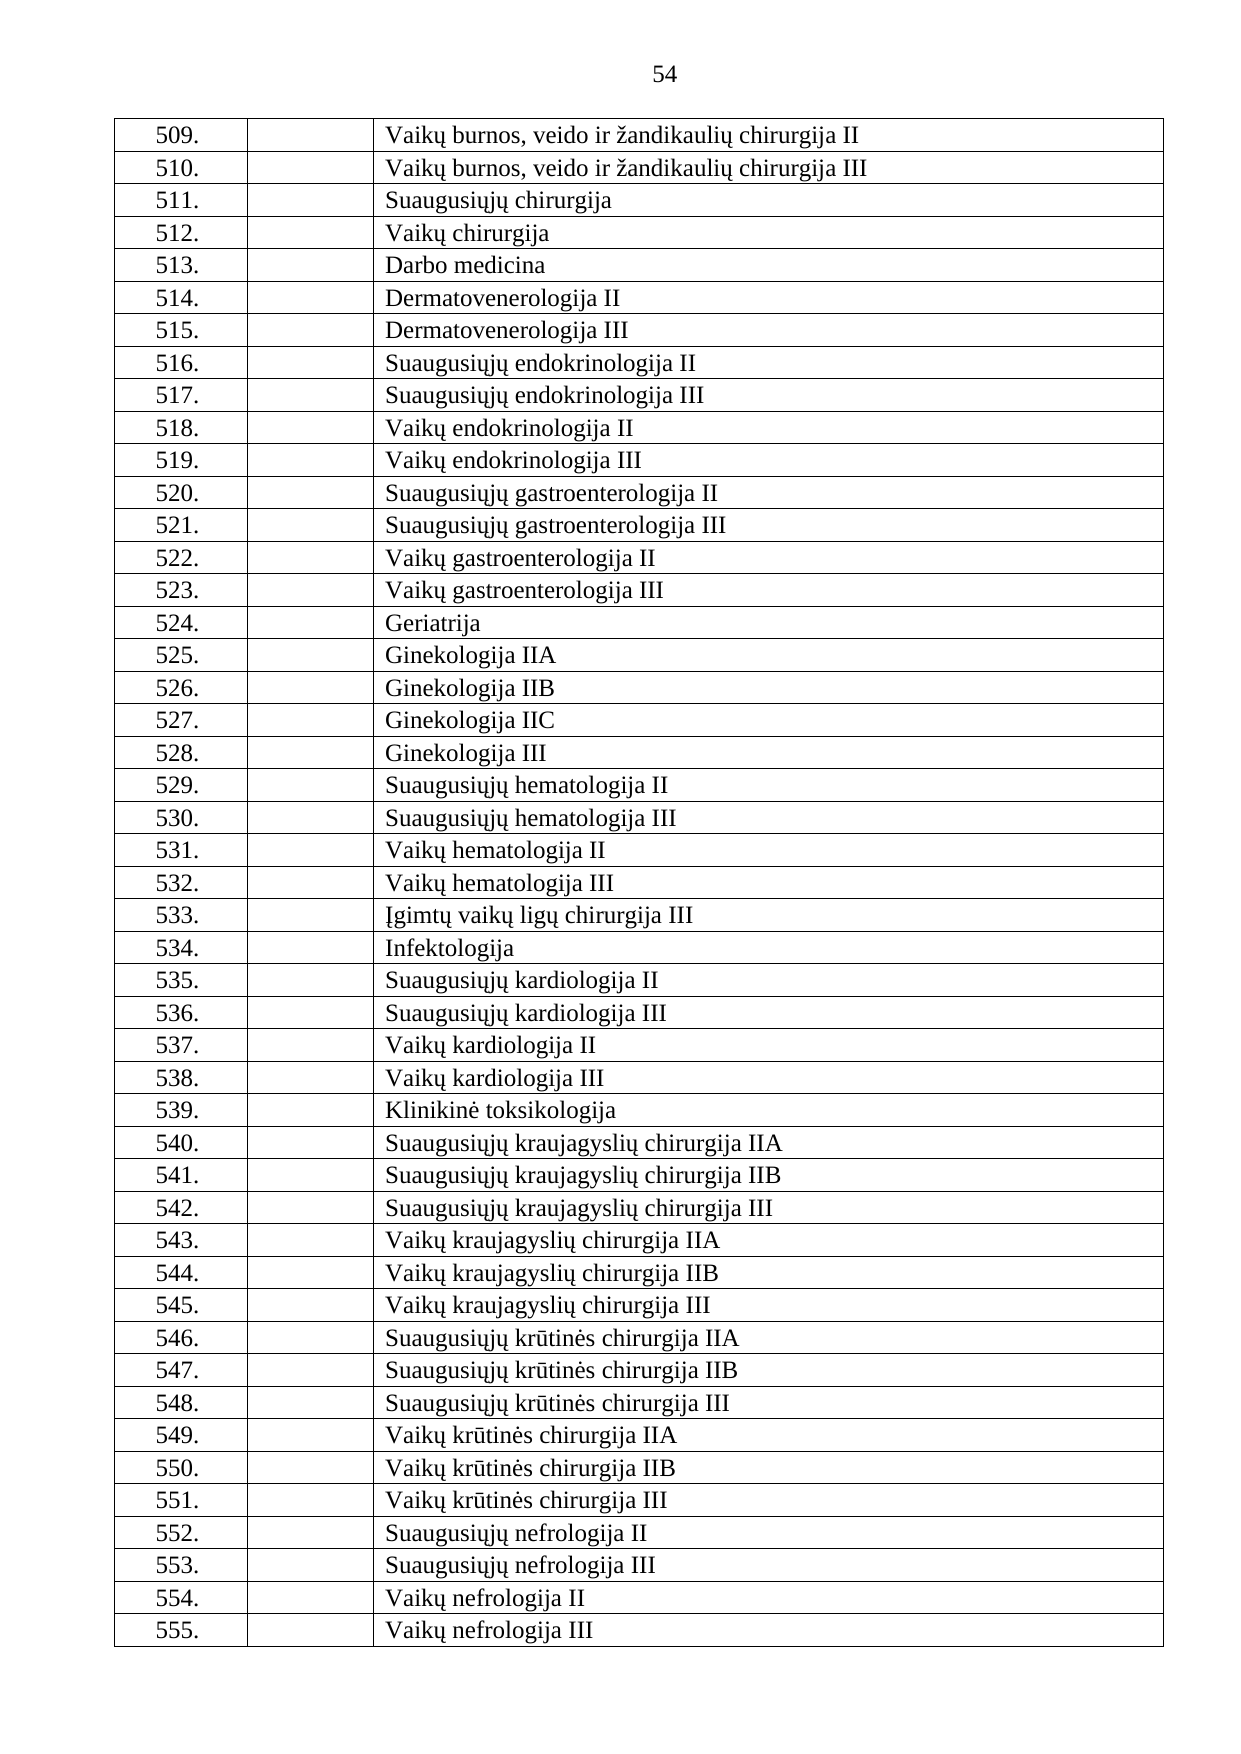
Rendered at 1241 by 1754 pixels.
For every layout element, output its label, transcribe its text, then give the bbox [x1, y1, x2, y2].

table_cell [248, 737, 373, 768]
table_cell [248, 899, 373, 931]
table_cell Suaugusiųjų hematologija III [374, 802, 1163, 833]
table_cell 515. [115, 314, 247, 346]
table_cell 543. [115, 1224, 247, 1256]
table_cell 544. [115, 1257, 247, 1288]
table_cell 519. [115, 444, 247, 476]
table_cell [248, 672, 373, 703]
table_cell 530. [115, 802, 247, 833]
table_cell [248, 769, 373, 801]
table_cell Vaikų burnos, veido ir žandikaulių chirurgija II [374, 119, 1163, 151]
table_cell Suaugusiųjų nefrologija II [374, 1517, 1163, 1548]
table_cell 548. [115, 1387, 247, 1418]
table_cell 524. [115, 607, 247, 638]
table_cell [248, 834, 373, 866]
table_cell [248, 1029, 373, 1061]
table_cell Vaikų hematologija II [374, 834, 1163, 866]
table_cell [248, 1387, 373, 1418]
table_cell Vaikų endokrinologija III [374, 444, 1163, 476]
table_cell 531. [115, 834, 247, 866]
table_cell 540. [115, 1127, 247, 1158]
table_cell [248, 1452, 373, 1483]
table_cell 511. [115, 184, 247, 216]
table_cell Ginekologija III [374, 737, 1163, 768]
table_cell Dermatovenerologija III [374, 314, 1163, 346]
table_cell Ginekologija IIA [374, 639, 1163, 671]
table_cell 545. [115, 1289, 247, 1321]
table_cell 529. [115, 769, 247, 801]
table_cell Suaugusiųjų krūtinės chirurgija IIB [374, 1354, 1163, 1386]
table_cell Darbo medicina [374, 249, 1163, 281]
table_cell Suaugusiųjų kraujagyslių chirurgija III [374, 1192, 1163, 1223]
table_cell [248, 1289, 373, 1321]
table_cell Vaikų krūtinės chirurgija III [374, 1484, 1163, 1516]
table_cell 546. [115, 1322, 247, 1353]
table_cell Suaugusiųjų kraujagyslių chirurgija IIB [374, 1159, 1163, 1191]
table_cell Suaugusiųjų gastroenterologija III [374, 509, 1163, 541]
table_cell [248, 1517, 373, 1548]
table_cell 522. [115, 542, 247, 573]
table_cell 528. [115, 737, 247, 768]
table_cell Suaugusiųjų krūtinės chirurgija III [374, 1387, 1163, 1418]
table_cell 539. [115, 1094, 247, 1126]
table_cell Suaugusiųjų kardiologija III [374, 997, 1163, 1028]
table_cell 512. [115, 217, 247, 248]
table_cell 513. [115, 249, 247, 281]
table_cell Įgimtų vaikų ligų chirurgija III [374, 899, 1163, 931]
table_cell Infektologija [374, 932, 1163, 963]
table_cell 552. [115, 1517, 247, 1548]
table_cell [248, 379, 373, 411]
table_cell Vaikų kraujagyslių chirurgija III [374, 1289, 1163, 1321]
table_cell [248, 1224, 373, 1256]
table_cell 549. [115, 1419, 247, 1451]
table_cell 541. [115, 1159, 247, 1191]
table_cell Suaugusiųjų chirurgija [374, 184, 1163, 216]
table_cell 509. [115, 119, 247, 151]
table_cell Ginekologija IIC [374, 704, 1163, 736]
table_cell 510. [115, 152, 247, 183]
table_cell [248, 1159, 373, 1191]
table_cell [248, 314, 373, 346]
table_cell [248, 964, 373, 996]
table_cell [248, 1419, 373, 1451]
table_cell [248, 509, 373, 541]
table_cell 521. [115, 509, 247, 541]
table_cell 526. [115, 672, 247, 703]
table_cell Vaikų krūtinės chirurgija IIA [374, 1419, 1163, 1451]
table_cell Vaikų kraujagyslių chirurgija IIA [374, 1224, 1163, 1256]
table_cell Klinikinė toksikologija [374, 1094, 1163, 1126]
table_cell Vaikų kardiologija II [374, 1029, 1163, 1061]
table_cell [248, 1614, 373, 1646]
table_cell [248, 867, 373, 898]
table_cell [248, 1322, 373, 1353]
table_cell [248, 1062, 373, 1093]
table_cell [248, 1127, 373, 1158]
table_cell Suaugusiųjų nefrologija III [374, 1549, 1163, 1581]
table_cell [248, 607, 373, 638]
table_cell [248, 1094, 373, 1126]
table_cell Suaugusiųjų krūtinės chirurgija IIA [374, 1322, 1163, 1353]
table_cell [248, 1582, 373, 1613]
table_cell 547. [115, 1354, 247, 1386]
table_cell [248, 477, 373, 508]
table_cell [248, 412, 373, 443]
table_cell Vaikų burnos, veido ir žandikaulių chirurgija III [374, 152, 1163, 183]
table_cell Suaugusiųjų kardiologija II [374, 964, 1163, 996]
table_cell Vaikų kardiologija III [374, 1062, 1163, 1093]
table_cell Geriatrija [374, 607, 1163, 638]
table_cell Vaikų kraujagyslių chirurgija IIB [374, 1257, 1163, 1288]
table_cell [248, 249, 373, 281]
table_cell 551. [115, 1484, 247, 1516]
table_cell 534. [115, 932, 247, 963]
table_cell 514. [115, 282, 247, 313]
table_cell Vaikų gastroenterologija II [374, 542, 1163, 573]
table_cell 542. [115, 1192, 247, 1223]
table_cell 520. [115, 477, 247, 508]
table_cell Suaugusiųjų endokrinologija II [374, 347, 1163, 378]
table_cell 523. [115, 574, 247, 606]
table_cell [248, 282, 373, 313]
table_cell Vaikų nefrologija II [374, 1582, 1163, 1613]
table_cell [248, 574, 373, 606]
table_cell Dermatovenerologija II [374, 282, 1163, 313]
table_cell Vaikų gastroenterologija III [374, 574, 1163, 606]
table_cell Vaikų chirurgija [374, 217, 1163, 248]
table_cell 525. [115, 639, 247, 671]
table_cell 536. [115, 997, 247, 1028]
table_cell 516. [115, 347, 247, 378]
table_cell Vaikų nefrologija III [374, 1614, 1163, 1646]
table_cell [248, 347, 373, 378]
table_cell 517. [115, 379, 247, 411]
table_cell [248, 1192, 373, 1223]
table_cell 535. [115, 964, 247, 996]
table_cell 538. [115, 1062, 247, 1093]
table_cell Suaugusiųjų gastroenterologija II [374, 477, 1163, 508]
table_cell [248, 444, 373, 476]
table_cell 527. [115, 704, 247, 736]
table_cell [248, 1354, 373, 1386]
table_cell Vaikų krūtinės chirurgija IIB [374, 1452, 1163, 1483]
table_cell [248, 152, 373, 183]
table_cell Suaugusiųjų kraujagyslių chirurgija IIA [374, 1127, 1163, 1158]
table_cell [248, 1549, 373, 1581]
table_cell 518. [115, 412, 247, 443]
table_cell Ginekologija IIB [374, 672, 1163, 703]
table_cell 550. [115, 1452, 247, 1483]
table_cell 532. [115, 867, 247, 898]
table_cell Suaugusiųjų endokrinologija III [374, 379, 1163, 411]
table_cell [248, 704, 373, 736]
table_cell [248, 1257, 373, 1288]
table_cell 533. [115, 899, 247, 931]
table_cell [248, 542, 373, 573]
table_cell [248, 1484, 373, 1516]
table_cell 553. [115, 1549, 247, 1581]
table_cell [248, 217, 373, 248]
table_cell Suaugusiųjų hematologija II [374, 769, 1163, 801]
table_cell [248, 932, 373, 963]
table_cell [248, 184, 373, 216]
table_cell Vaikų endokrinologija II [374, 412, 1163, 443]
table_cell [248, 639, 373, 671]
table_cell [248, 802, 373, 833]
table_cell 537. [115, 1029, 247, 1061]
table_cell 554. [115, 1582, 247, 1613]
table_cell [248, 119, 373, 151]
table_cell 555. [115, 1614, 247, 1646]
table_cell [248, 997, 373, 1028]
table_cell Vaikų hematologija III [374, 867, 1163, 898]
